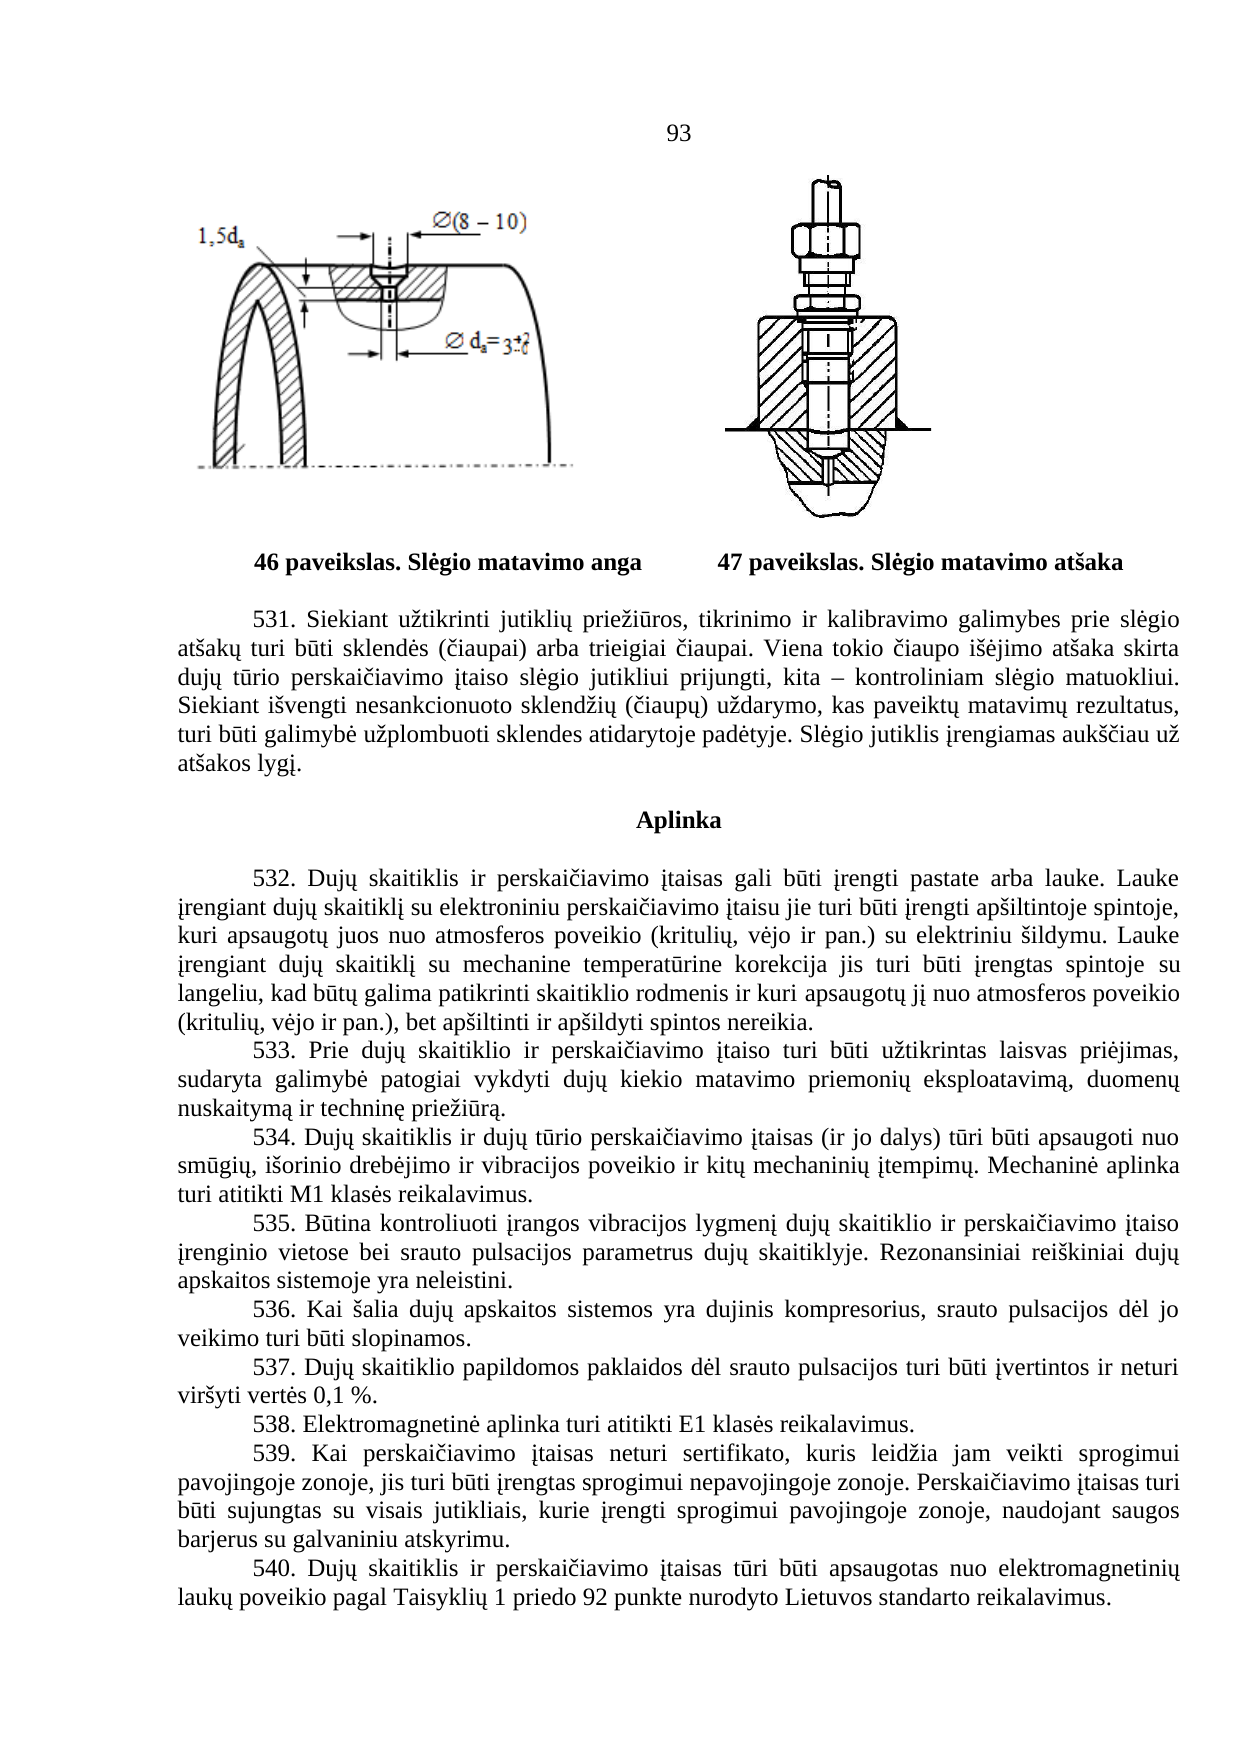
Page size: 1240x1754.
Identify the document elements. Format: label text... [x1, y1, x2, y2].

table_cell [177, 518, 593, 547]
text 534. Dujų skaitiklis ir dujų tūrio perskaičiavimo įtaisas (ir jo dalys) tūri būti apsaugoti nuo smūgių, išorinio drebėjimo ir vibracijos poveikio ir kitų mechaninių įtempimų. Mechaninė aplinka turi atitikti M1 klasės reikalavimus. [177, 1122, 1181, 1208]
table_header [594, 176, 725, 518]
text 537. Dujų skaitiklio papildomos paklaidos dėl srauto pulsacijos turi būti įvertintos ir neturi viršyti vertės 0,1 %. [177, 1352, 1181, 1409]
text 536. Kai šalia dujų apskaitos sistemos yra dujinis kompresorius, srauto pulsacijos dėl jo veikimo turi būti slopinamos. [177, 1294, 1181, 1352]
text 532. Dujų skaitiklis ir perskaičiavimo įtaisas gali būti įrengti pastate arba lauke. Lauke įrengiant dujų skaitiklį su elektroniniu perskaičiavimo įtaisu jie turi būti įrengti apšiltintoje spintoje, kuri apsaugotų juos nuo atmosferos poveikio (kritulių, vėjo ir pan.) su elektriniu šildymu. Lauke įrengiant dujų skaitiklį su mechanine temperatūrine korekcija jis turi būti įrengtas spintoje su langeliu, kad būtų galima patikrinti skaitiklio rodmenis ir kuri apsaugotų jį nuo atmosferos poveikio (kritulių, vėjo ir pan.), bet apšiltinti ir apšildyti spintos nereikia. [177, 863, 1181, 1035]
text 539. Kai perskaičiavimo įtaisas neturi sertifikato, kuris leidžia jam veikti sprogimui pavojingoje zonoje, jis turi būti įrengtas sprogimui nepavojingoje zonoje. Perskaičiavimo įtaisas turi būti sujungtas su visais jutikliais, kurie įrengti sprogimui pavojingoje zonoje, naudojant saugos barjerus su galvaniniu atskyrimu. [177, 1438, 1181, 1553]
text 531. Siekiant užtikrinti jutiklių priežiūros, tikrinimo ir kalibravimo galimybes prie slėgio atšakų turi būti sklendės (čiaupai) arba trieigiai čiaupai. Viena tokio čiaupo išėjimo atšaka skirta dujų tūrio perskaičiavimo įtaiso slėgio jutikliui prijungti, kita – kontroliniam slėgio matuokliui. Siekiant išvengti nesankcionuoto sklendžių (čiaupų) uždarymo, kas paveiktų matavimų rezultatus, turi būti galimybė užplombuoti sklendes atidarytoje padėtyje. Slėgio jutiklis įrengiamas aukščiau už atšakos lygį. [177, 604, 1181, 777]
text Aplinka [177, 805, 1181, 834]
text 535. Būtina kontroliuoti įrangos vibracijos lygmenį dujų skaitiklio ir perskaičiavimo įtaiso įrenginio vietose bei srauto pulsacijos parametrus dujų skaitiklyje. Rezonansiniai reiškiniai dujų apskaitos sistemoje yra neleistini. [177, 1208, 1181, 1294]
table_cell [594, 518, 1012, 547]
table_header [177, 176, 593, 518]
text 540. Dujų skaitiklis ir perskaičiavimo įtaisas tūri būti apsaugotas nuo elektromagnetinių laukų poveikio pagal Taisyklių 1 priedo 92 punkte nurodyto Lietuvos standarto reikalavimus. [177, 1553, 1181, 1610]
table_header [932, 176, 1012, 518]
text 538. Elektromagnetinė aplinka turi atitikti E1 klasės reikalavimus. [177, 1409, 1181, 1438]
text 533. Prie dujų skaitiklio ir perskaičiavimo įtaiso turi būti užtikrintas laisvas priėjimas, sudaryta galimybė patogiai vykdyti dujų kiekio matavimo priemonių eksploatavimą, duomenų nuskaitymą ir techninę priežiūrą. [177, 1035, 1181, 1122]
text 46 paveikslas. Slėgio matavimo anga 47 paveikslas. Slėgio matavimo atšaka [177, 547, 1181, 575]
